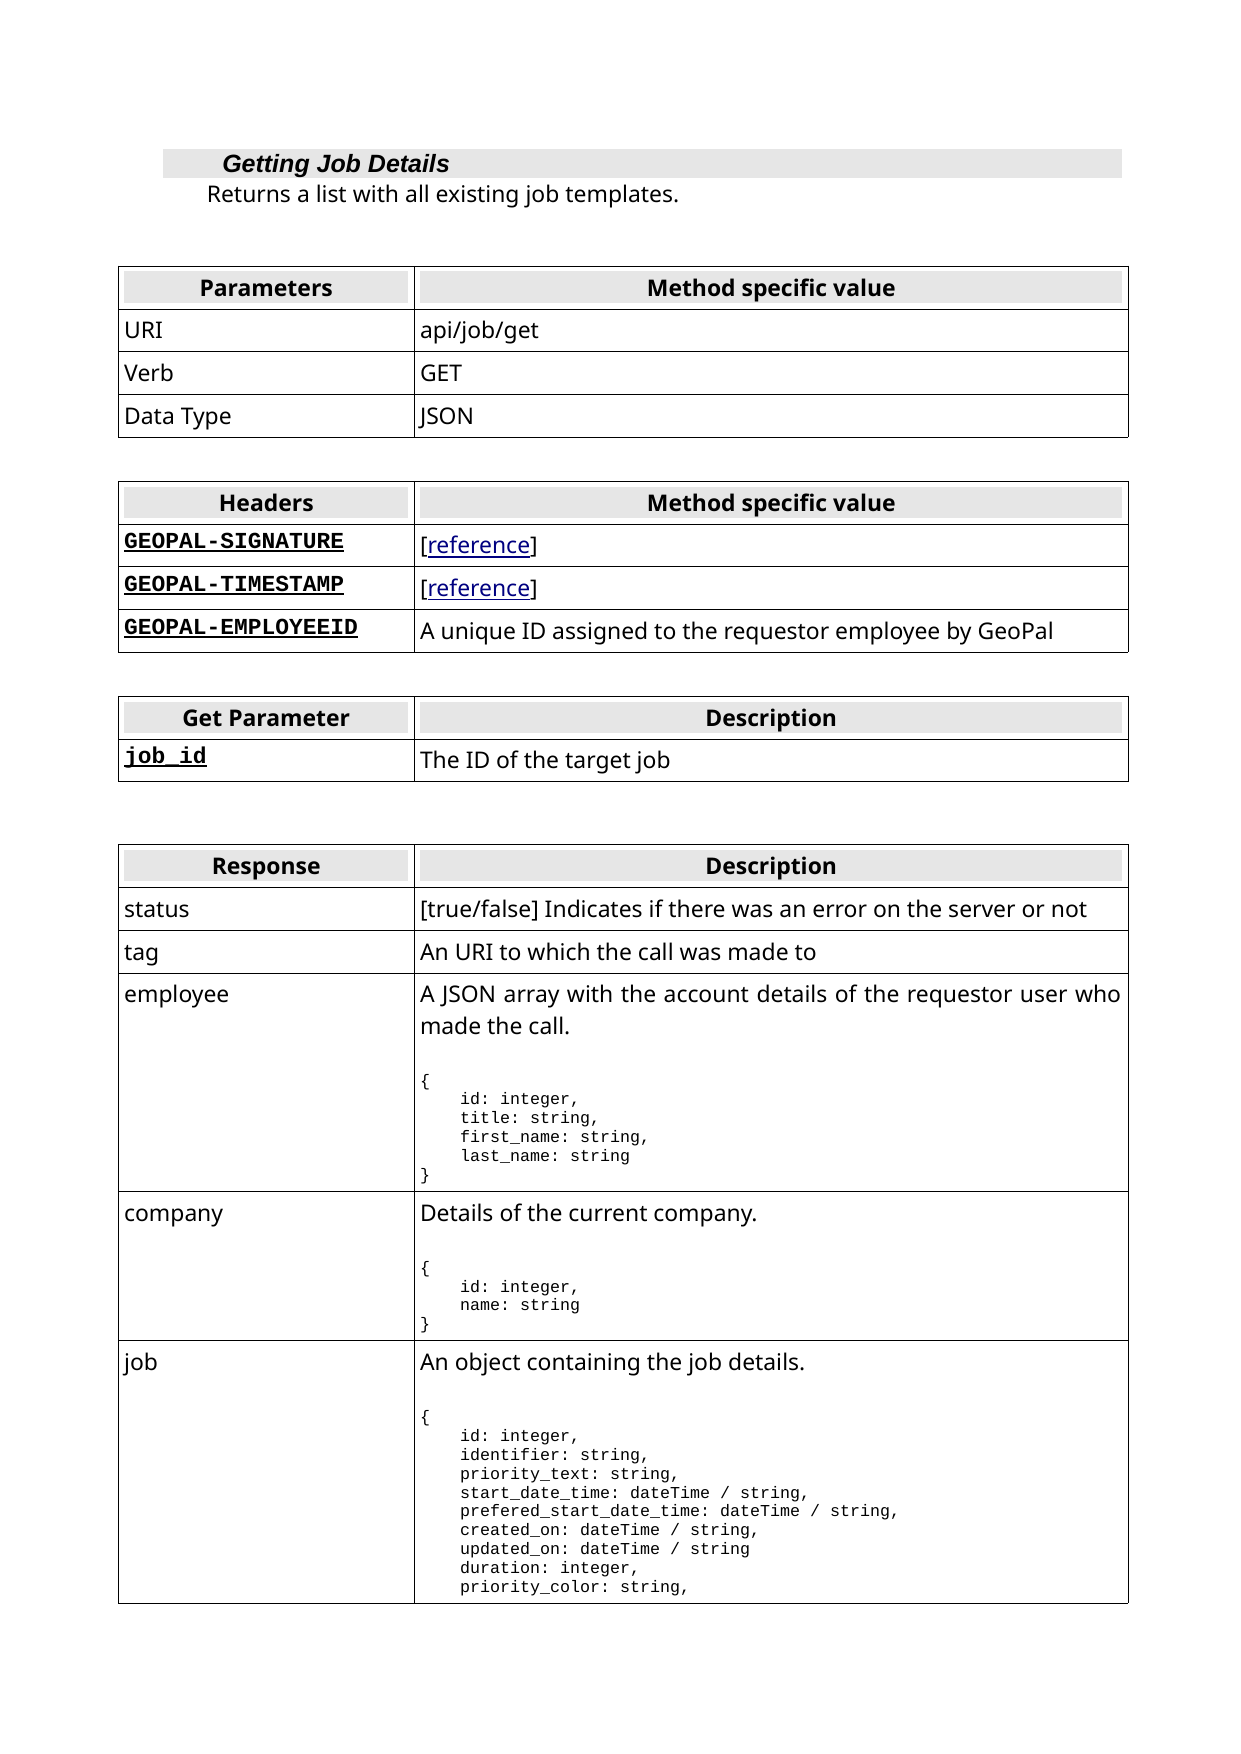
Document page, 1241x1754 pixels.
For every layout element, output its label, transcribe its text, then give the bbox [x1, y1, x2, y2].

table_cell Details of the current company. { id: integer, name: string } [415, 1192, 1128, 1340]
table_cell An URI to which the call was made to [415, 931, 1128, 972]
table_cell JSON [415, 395, 1128, 437]
table_header Description [415, 845, 1128, 887]
table_cell Verb [119, 352, 414, 394]
table_cell [reference] [415, 525, 1128, 566]
table_header Parameters [119, 267, 414, 308]
table_header Description [415, 697, 1128, 739]
table_cell GET [415, 352, 1128, 394]
table_cell job [119, 1341, 414, 1603]
table_header Method specific value [415, 267, 1128, 308]
table_header Response [119, 845, 414, 887]
table_cell job_id [119, 740, 414, 781]
table_cell GEOPAL-SIGNATURE [119, 525, 414, 566]
table_cell A JSON array with the account details of the requestor user who made the call. { id: integer, title: string, first_name: string, last_name: string } [415, 974, 1128, 1191]
table_cell An object containing the job details. { id: integer, identifier: string, priority_text: string, start_date_time: dateTime / string, prefered_start_date_time: dateTime / string, created_on: dateTime / string, updated_on: dateTime / string duration: integer, priority_color: string, [415, 1341, 1128, 1603]
table_cell [reference] [415, 567, 1128, 609]
table_header Get Parameter [119, 697, 414, 739]
table_header Headers [119, 482, 414, 523]
table_cell tag [119, 931, 414, 972]
table_cell GEOPAL-EMPLOYEEID [119, 610, 414, 652]
text Returns a list with all existing job templates. [118, 178, 1122, 209]
table_cell company [119, 1192, 414, 1340]
table_cell api/job/get [415, 310, 1128, 351]
table_cell employee [119, 974, 414, 1191]
table_cell The ID of the target job [415, 740, 1128, 781]
table_cell GEOPAL-TIMESTAMP [119, 567, 414, 609]
table_cell A unique ID assigned to the requestor employee by GeoPal [415, 610, 1128, 652]
table_cell status [119, 888, 414, 930]
subtitle Getting Job Details [163, 149, 1122, 178]
table_header Method specific value [415, 482, 1128, 523]
table_cell [true/false] Indicates if there was an error on the server or not [415, 888, 1128, 930]
table_cell Data Type [119, 395, 414, 437]
table_cell URI [119, 310, 414, 351]
